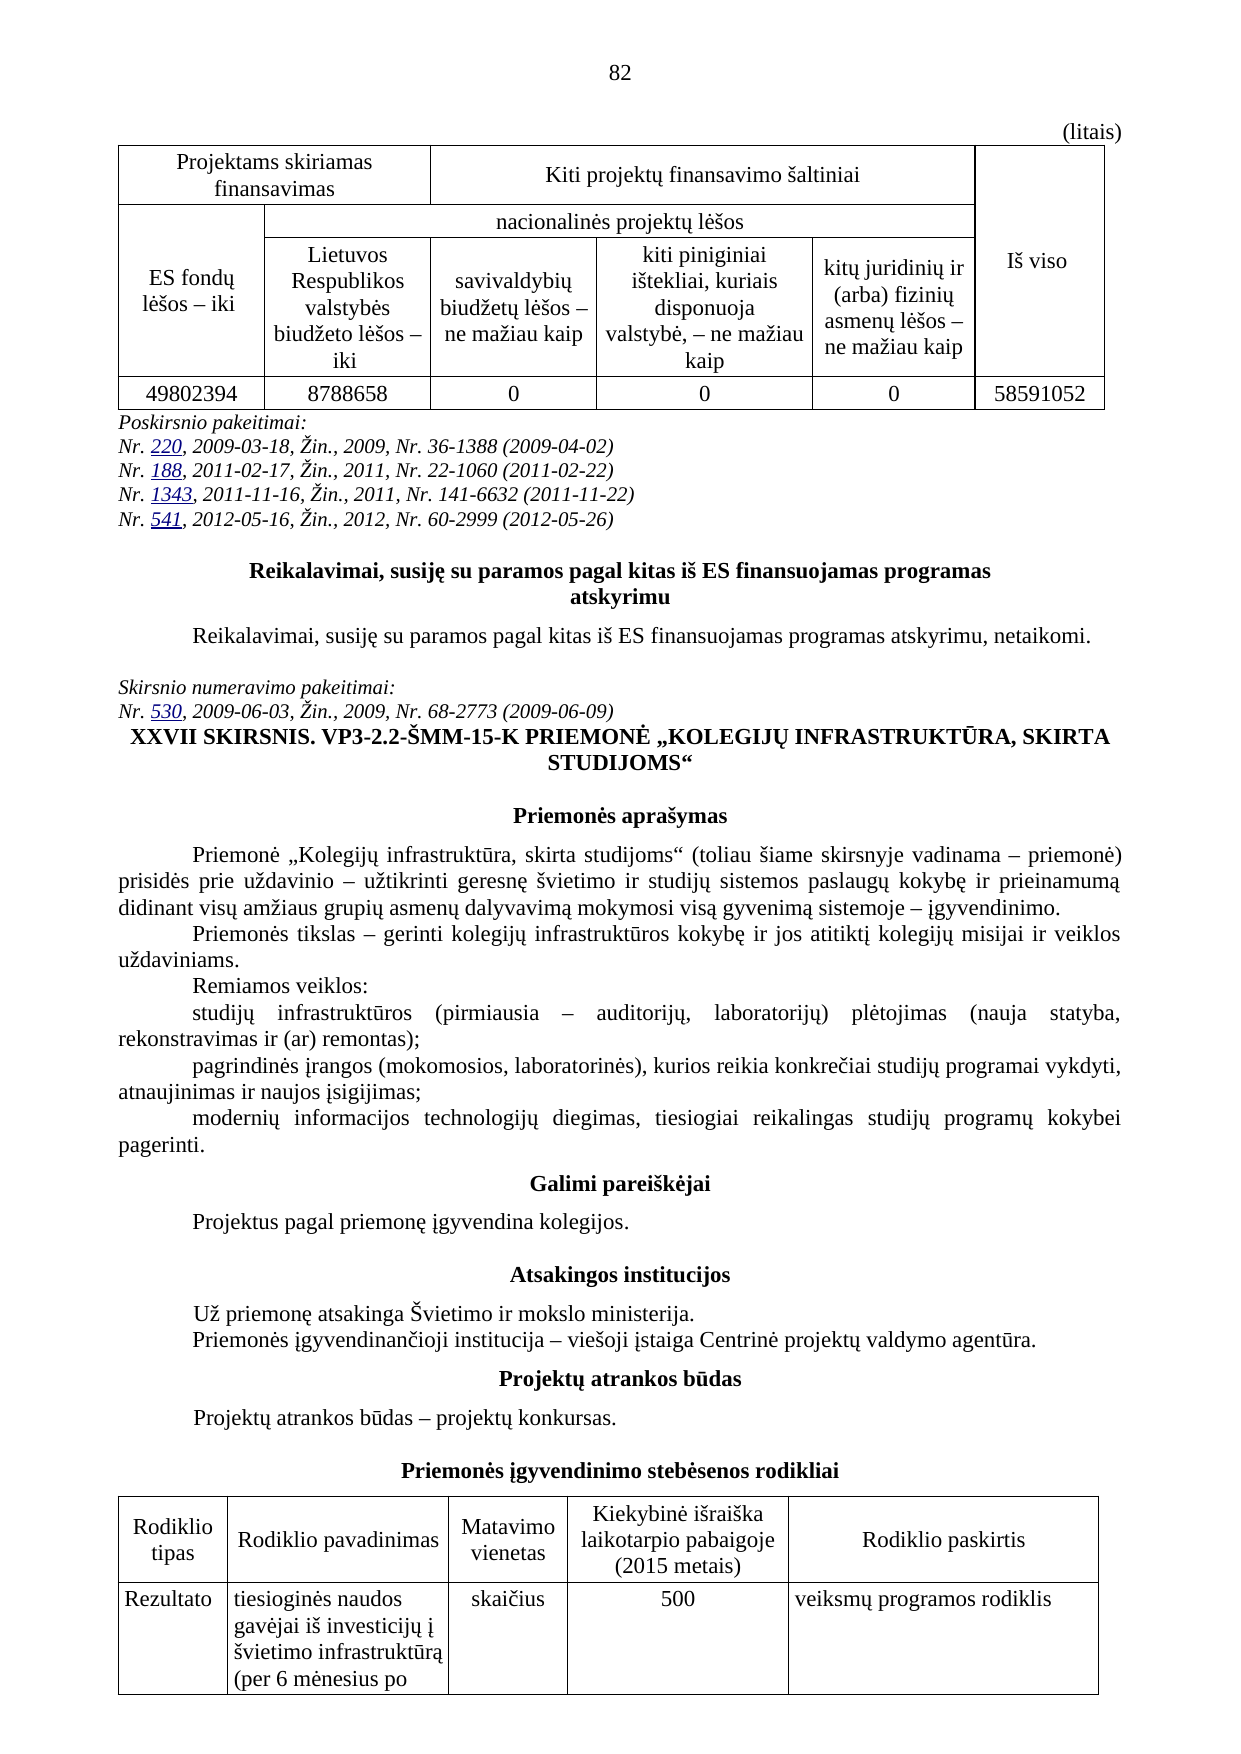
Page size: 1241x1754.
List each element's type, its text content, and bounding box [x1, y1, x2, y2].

text Priemonės įgyvendinančioji institucija – viešoji įstaiga Centrinė projektų valdymo agentūra. [118, 1326, 1122, 1353]
text Poskirsnio pakeitimai: [118, 410, 1122, 434]
text Nr. 541, 2012-05-16, Žin., 2012, Nr. 60-2999 (2012-05-26) [118, 506, 1122, 531]
text Projektus pagal priemonę įgyvendina kolegijos. [118, 1208, 1122, 1235]
text Nr. 188, 2011-02-17, Žin., 2011, Nr. 22-1060 (2011-02-22) [118, 458, 1122, 482]
text Atsakingos institucijos [118, 1261, 1122, 1287]
table_header Kiekybinė išraiška laikotarpio pabaigoje (2015 metais) [568, 1497, 788, 1582]
table_cell 0 [431, 377, 596, 409]
table_header Matavimo vienetas [449, 1497, 567, 1582]
table_cell 49802394 [119, 377, 264, 409]
text Remiamos veiklos: [118, 973, 1122, 999]
table_cell tiesioginės naudos gavėjai iš investicijų į švietimo infrastruktūrą (per 6 mėnesius po [228, 1583, 448, 1694]
table_cell ES fondų lėšos – iki [119, 205, 264, 376]
table_header Rodiklio pavadinimas [228, 1497, 448, 1582]
table_cell nacionalinės projektų lėšos [265, 205, 974, 237]
table_cell skaičius [449, 1583, 567, 1694]
table_cell kitų juridinių ir (arba) fizinių asmenų lėšos – ne mažiau kaip [813, 238, 974, 376]
table_cell 0 [813, 377, 974, 409]
text studijų infrastruktūros (pirmiausia – auditorijų, laboratorijų) plėtojimas (nauja statyba, rekonstravimas ir (ar) remontas); [118, 999, 1122, 1052]
text modernių informacijos technologijų diegimas, tiesiogiai reikalingas studijų programų kokybei pagerinti. [118, 1104, 1122, 1157]
table_cell kiti piniginiai ištekliai, kuriais disponuoja valstybė, – ne mažiau kaip [597, 238, 812, 376]
table_cell 58591052 [976, 377, 1104, 409]
text Priemonės aprašymas [118, 802, 1122, 828]
text (litais) [118, 118, 1122, 144]
text XXVII SKirsnis. VP3-2.2-ŠMM-15-K PRIEMONĖ „KOLEGIJŲ INFRASTRUKTŪRA, SKIRTA STUDIJOMS“ [118, 723, 1122, 776]
text Priemonės tikslas – gerinti kolegijų infrastruktūros kokybę ir jos atitiktį kolegijų misijai ir veiklos uždaviniams. [118, 920, 1122, 973]
table_cell 8788658 [265, 377, 430, 409]
table_cell savivaldybių biudžetų lėšos – ne mažiau kaip [431, 238, 596, 376]
text Galimi pareiškėjai [118, 1169, 1122, 1196]
table_cell 500 [568, 1583, 788, 1694]
text Nr. 1343, 2011-11-16, Žin., 2011, Nr. 141-6632 (2011-11-22) [118, 482, 1122, 506]
table_cell Rezultato [119, 1583, 227, 1694]
text Nr. 220, 2009-03-18, Žin., 2009, Nr. 36-1388 (2009-04-02) [118, 434, 1122, 458]
text Už priemonę atsakinga Švietimo ir mokslo ministerija. [118, 1300, 1122, 1326]
text Projektų atrankos būdas [118, 1365, 1122, 1392]
text Projektų atrankos būdas – projektų konkursas. [156, 1404, 1122, 1430]
table_header Rodiklio paskirtis [789, 1497, 1098, 1582]
table_cell veiksmų programos rodiklis [789, 1583, 1098, 1694]
table_header Iš viso [976, 146, 1104, 376]
table_cell Lietuvos Respublikos valstybės biudžeto lėšos – iki [265, 238, 430, 376]
table_header Projektams skiriamas finansavimas [119, 146, 430, 204]
text Priemonės įgyvendinimo stebėsenos rodikliai [118, 1457, 1122, 1483]
text Reikalavimai, susiję su paramos pagal kitas iš ES finansuojamas programas atskyrimu [118, 557, 1122, 609]
text pagrindinės įrangos (mokomosios, laboratorinės), kurios reikia konkrečiai studijų programai vykdyti, atnaujinimas ir naujos įsigijimas; [118, 1052, 1122, 1104]
text Skirsnio numeravimo pakeitimai: [118, 675, 1122, 699]
table_header Rodiklio tipas [119, 1497, 227, 1582]
text Priemonė „Kolegijų infrastruktūra, skirta studijoms“ (toliau šiame skirsnyje vadinama – priemonė) prisidės prie uždavinio – užtikrinti geresnę švietimo ir studijų sistemos paslaugų kokybę ir prieinamumą didinant visų amžiaus grupių asmenų dalyvavimą mokymosi visą gyvenimą sistemoje – įgyvendinimo. [118, 841, 1122, 920]
text Nr. 530, 2009-06-03, Žin., 2009, Nr. 68-2773 (2009-06-09) [118, 699, 1122, 723]
text Reikalavimai, susiję su paramos pagal kitas iš ES finansuojamas programas atskyrimu, netaikomi. [118, 622, 1122, 648]
table_header Kiti projektų finansavimo šaltiniai [431, 146, 974, 204]
table_cell 0 [597, 377, 812, 409]
